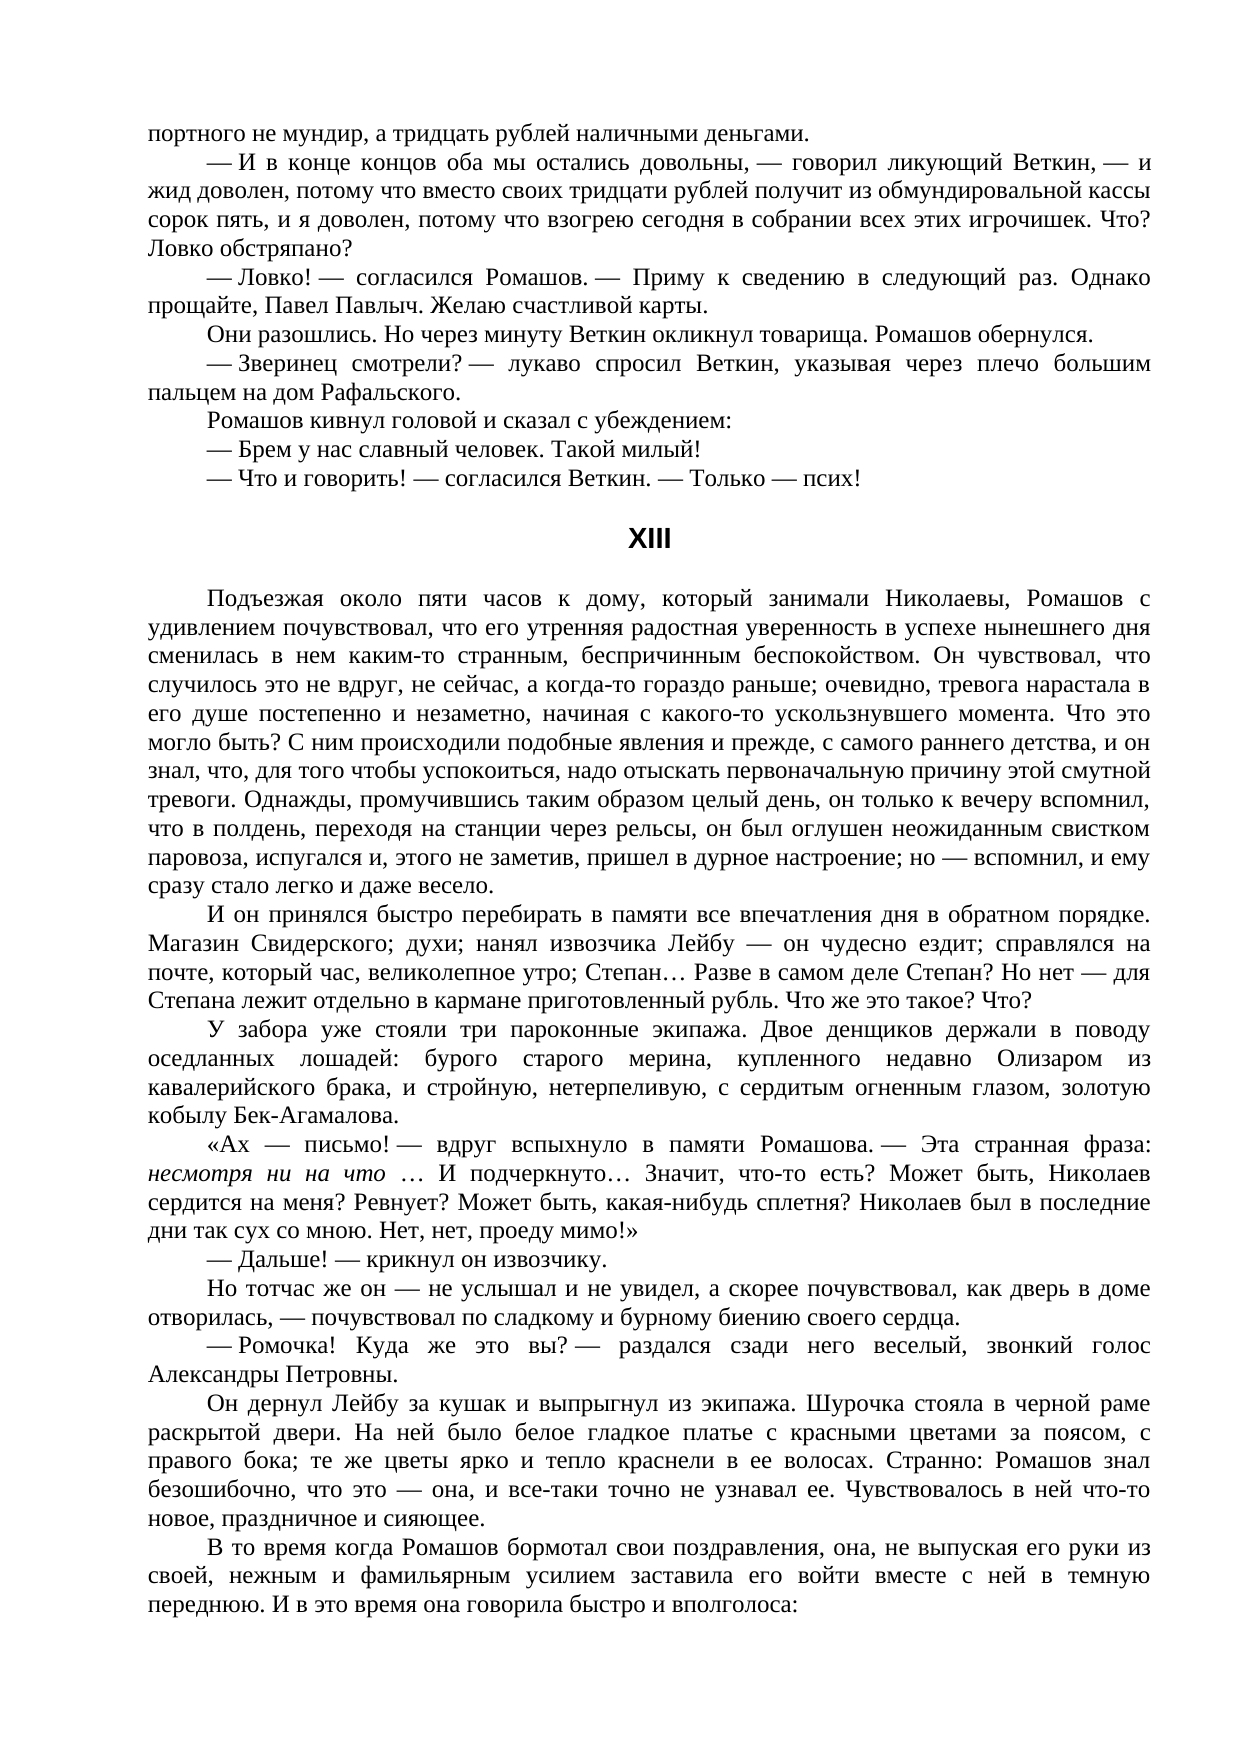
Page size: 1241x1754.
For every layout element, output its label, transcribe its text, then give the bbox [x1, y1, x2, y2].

text портного не мундир, а тридцать рублей наличными деньгами. [148, 118, 1152, 147]
text У забора уже стояли три пароконные экипажа. Двое денщиков держали в поводу оседланных лошадей: бурого старого мерина, купленного недавно Олизаром из кавалерийского брака, и стройную, нетерпеливую, с сердитым огненным глазом, золотую кобылу Бек-Агамалова. [148, 1014, 1152, 1129]
text «Ах — письмо! — вдруг вспыхнуло в памяти Ромашова. — Эта странная фраза: несмотря ни на что … И подчеркнуто… Значит, что-то есть? Может быть, Николаев сердится на меня? Ревнует? Может быть, какая-нибудь сплетня? Николаев был в последние дни так сух со мною. Нет, нет, проеду мимо!» [148, 1129, 1152, 1244]
text И он принялся быстро перебирать в памяти все впечатления дня в обратном порядке. Магазин Свидерского; духи; нанял извозчика Лейбу — он чудесно ездит; справлялся на почте, который час, великолепное утро; Степан… Разве в самом деле Степан? Но нет — для Степана лежит отдельно в кармане приготовленный рубль. Что же это такое? Что? [148, 899, 1152, 1014]
subtitle XIII [148, 521, 1152, 554]
text — Дальше! — крикнул он извозчику. [148, 1244, 1152, 1273]
text Подъезжая около пяти часов к дому, который занимали Николаевы, Ромашов с удивлением почувствовал, что его утренняя радостная уверенность в успехе нынешнего дня сменилась в нем каким-то странным, беспричинным беспокойством. Он чувствовал, что случилось это не вдруг, не сейчас, а когда-то гораздо раньше; очевидно, тревога нарастала в его душе постепенно и незаметно, начиная с какого-то ускользнувшего момента. Что это могло быть? С ним происходили подобные явления и прежде, с самого раннего детства, и он знал, что, для того чтобы успокоиться, надо отыскать первоначальную причину этой смутной тревоги. Однажды, промучившись таким образом целый день, он только к вечеру вспомнил, что в полдень, переходя на станции через рельсы, он был оглушен неожиданным свистком паровоза, испугался и, этого не заметив, пришел в дурное настроение; но — вспомнил, и ему сразу стало легко и даже весело. [148, 583, 1152, 899]
text — Зверинец смотрели? — лукаво спросил Веткин, указывая через плечо большим пальцем на дом Рафальского. [148, 348, 1152, 406]
text — Брем у нас славный человек. Такой милый! [148, 434, 1152, 463]
text — Ловко! — согласился Ромашов. — Приму к сведению в следующий раз. Однако прощайте, Павел Павлыч. Желаю счастливой карты. [148, 262, 1152, 319]
text Ромашов кивнул головой и сказал с убеждением: [148, 406, 1152, 434]
text Он дернул Лейбу за кушак и выпрыгнул из экипажа. Шурочка стояла в черной раме раскрытой двери. На ней было белое гладкое платье с красными цветами за поясом, с правого бока; те же цветы ярко и тепло краснели в ее волосах. Странно: Ромашов знал безошибочно, что это — она, и все-таки точно не узнавал ее. Чувствовалось в ней что-то новое, праздничное и сияющее. [148, 1388, 1152, 1532]
text Они разошлись. Но через минуту Веткин окликнул товарища. Ромашов обернулся. [148, 319, 1152, 348]
text — Ромочка! Куда же это вы? — раздался сзади него веселый, звонкий голос Александры Петровны. [148, 1330, 1152, 1388]
text Но тотчас же он — не услышал и не увидел, а скорее почувствовал, как дверь в доме отворилась, — почувствовал по сладкому и бурному биению своего сердца. [148, 1273, 1152, 1330]
text — И в конце концов оба мы остались довольны, — говорил ликующий Веткин, — и жид доволен, потому что вместо своих тридцати рублей получит из обмундировальной кассы сорок пять, и я доволен, потому что взогрею сегодня в собрании всех этих игрочишек. Что? Ловко обстряпано? [148, 147, 1152, 262]
text — Что и говорить! — согласился Веткин. — Только — псих! [148, 463, 1152, 492]
text В то время когда Ромашов бормотал свои поздравления, она, не выпуская его руки из своей, нежным и фамильярным усилием заставила его войти вместе с ней в темную переднюю. И в это время она говорила быстро и вполголоса: [148, 1532, 1152, 1618]
